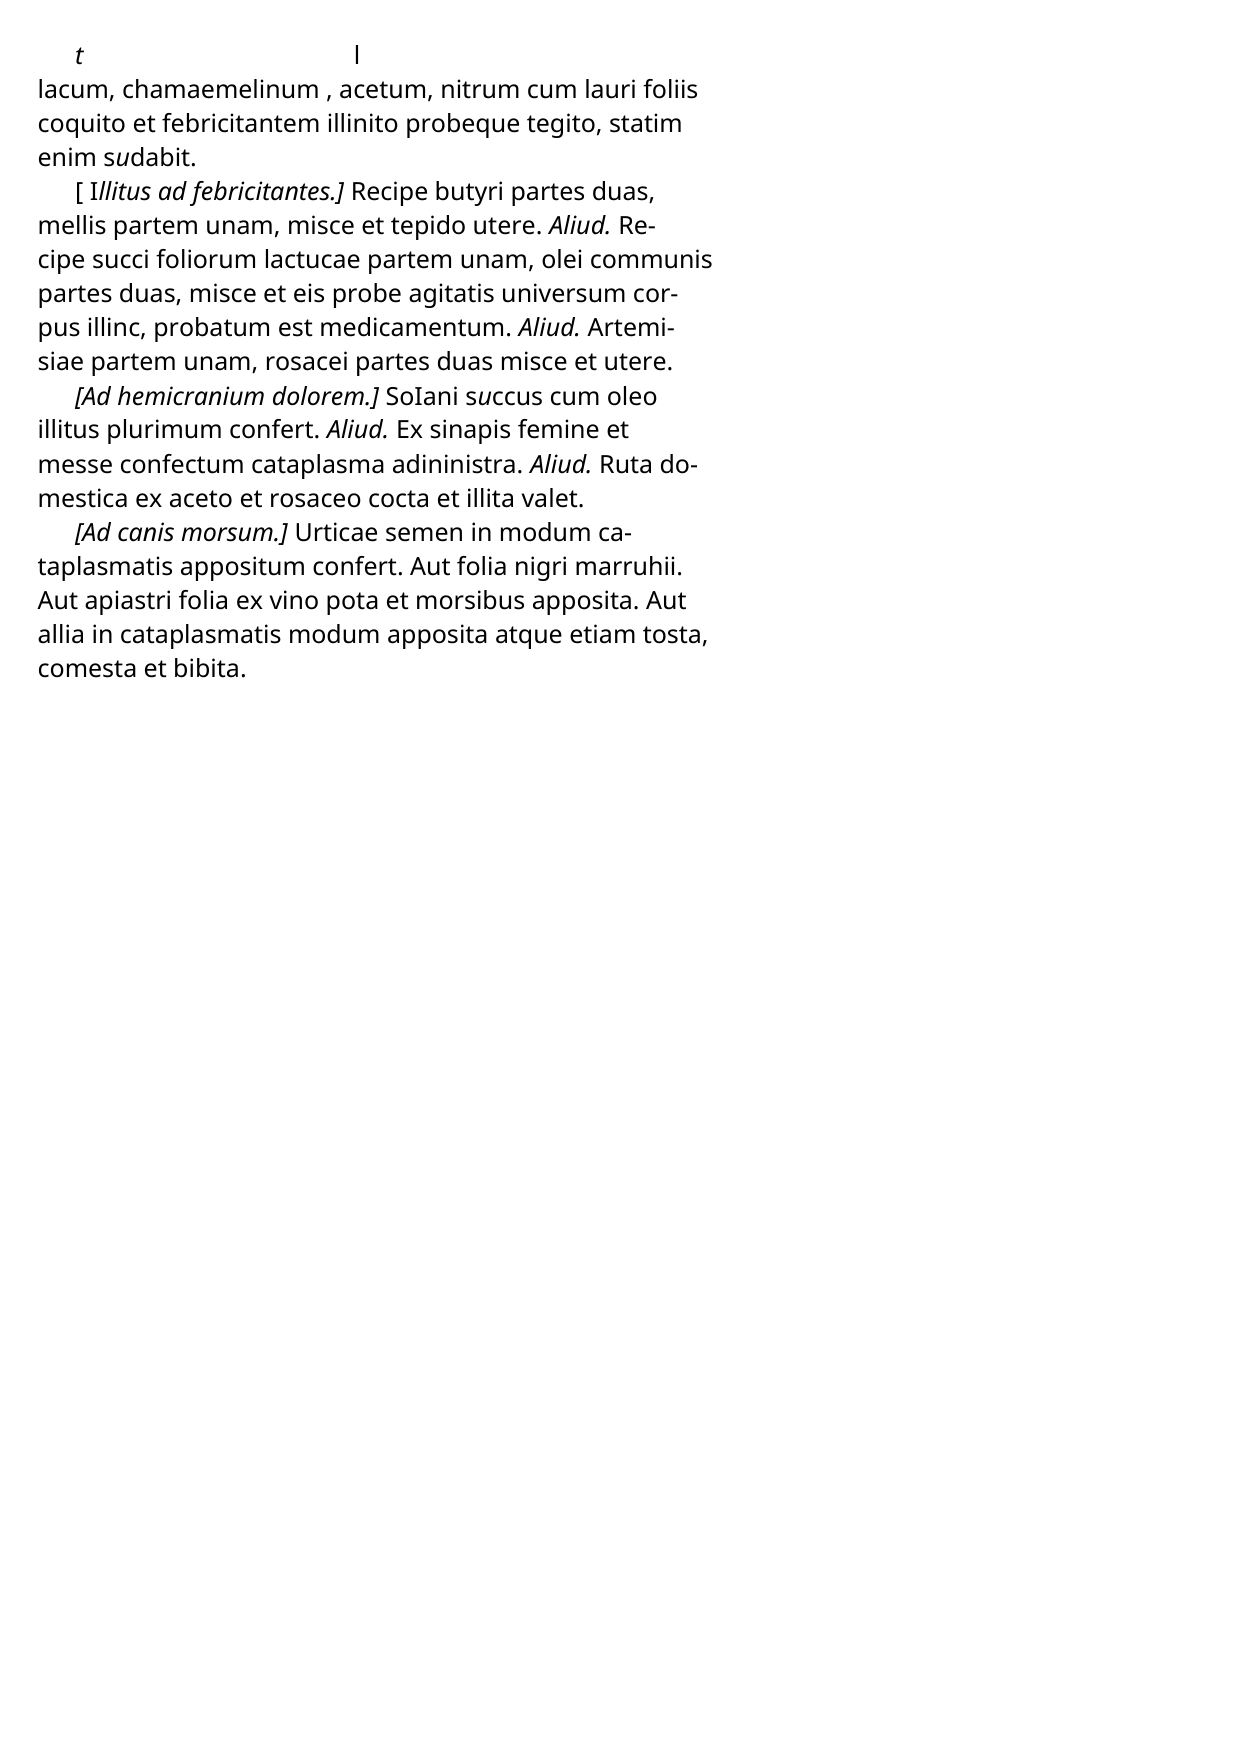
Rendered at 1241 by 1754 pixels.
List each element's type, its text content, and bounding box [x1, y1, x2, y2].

text [Ad hemicranium dolorem.] SoIani succus cum oleo illitus plurimum confert. Aliud. Ex sinapis femine et messe confectum cataplasma adininistra. Aliud. Ruta do- mestica ex aceto et rosaceo cocta et illita valet. [37, 378, 1203, 514]
text [ Illitus ad febricitantes.] Recipe butyri partes duas, mellis partem unam, misce et tepido utere. Aliud. Re- cipe succi foliorum lactucae partem unam, olei communis partes duas, misce et eis probe agitatis universum cor- pus illinc, probatum est medicamentum. Aliud. Artemi- siae partem unam, rosacei partes duas misce et utere. [37, 174, 1203, 378]
text lacum, chamaemelinum , acetum, nitrum cum lauri foliis coquito et febricitantem illinito probeque tegito, statim enim sudabit. [37, 72, 1203, 174]
text [Ad canis morsum.] Urticae semen in modum ca- taplasmatis appositum confert. Aut folia nigri marruhii. Aut apiastri folia ex vino pota et morsibus apposita. Aut allia in cataplasmatis modum apposita atque etiam tosta, comesta et bibita. [37, 514, 1203, 685]
text t l [37, 37, 1203, 72]
